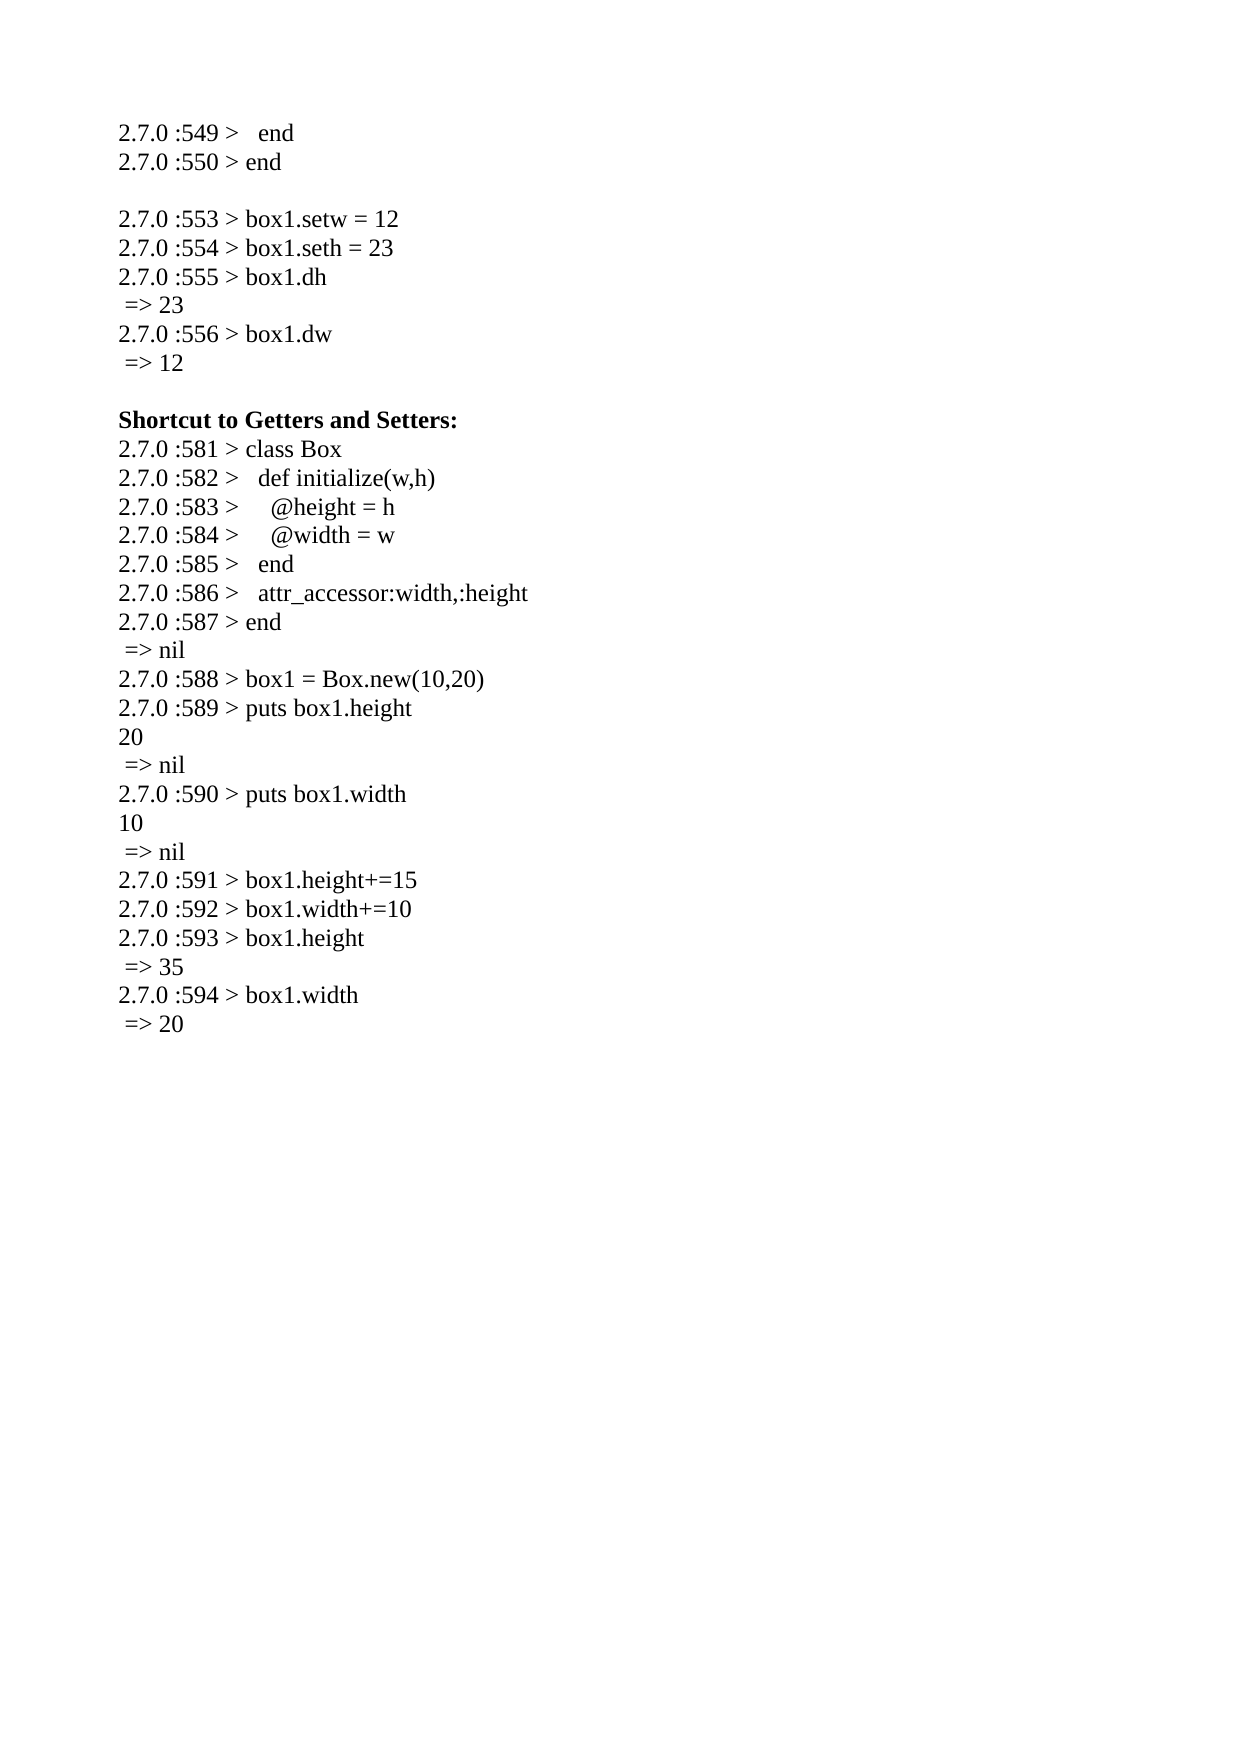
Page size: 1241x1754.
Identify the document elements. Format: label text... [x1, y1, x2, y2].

text 2.7.0 :588 > box1 = Box.new(10,20) [118, 664, 1122, 693]
text 2.7.0 :582 > def initialize(w,h) [118, 463, 1122, 492]
text => 20 [118, 1009, 1122, 1038]
text 20 [118, 722, 1122, 751]
text 2.7.0 :592 > box1.width+=10 [118, 894, 1122, 923]
text Shortcut to Getters and Setters: [118, 406, 1122, 434]
text 2.7.0 :594 > box1.width [118, 981, 1122, 1009]
text 2.7.0 :593 > box1.height [118, 923, 1122, 952]
text 2.7.0 :556 > box1.dw [118, 319, 1122, 348]
text 2.7.0 :585 > end [118, 549, 1122, 578]
text 2.7.0 :584 > @width = w [118, 521, 1122, 549]
text 2.7.0 :550 > end [118, 147, 1122, 176]
text 2.7.0 :583 > @height = h [118, 492, 1122, 521]
text 2.7.0 :586 > attr_accessor:width,:height [118, 578, 1122, 607]
text => nil [118, 751, 1122, 779]
text 2.7.0 :581 > class Box [118, 434, 1122, 463]
text 2.7.0 :549 > end [118, 118, 1122, 147]
text 2.7.0 :591 > box1.height+=15 [118, 866, 1122, 894]
text => 23 [118, 291, 1122, 319]
text 2.7.0 :590 > puts box1.width [118, 779, 1122, 808]
text 2.7.0 :554 > box1.seth = 23 [118, 233, 1122, 262]
text => nil [118, 837, 1122, 866]
text 2.7.0 :553 > box1.setw = 12 [118, 204, 1122, 233]
text => 12 [118, 348, 1122, 377]
text 2.7.0 :555 > box1.dh [118, 262, 1122, 291]
text 2.7.0 :589 > puts box1.height [118, 693, 1122, 722]
text 10 [118, 808, 1122, 837]
text => 35 [118, 952, 1122, 981]
text => nil [118, 636, 1122, 664]
text 2.7.0 :587 > end [118, 607, 1122, 636]
